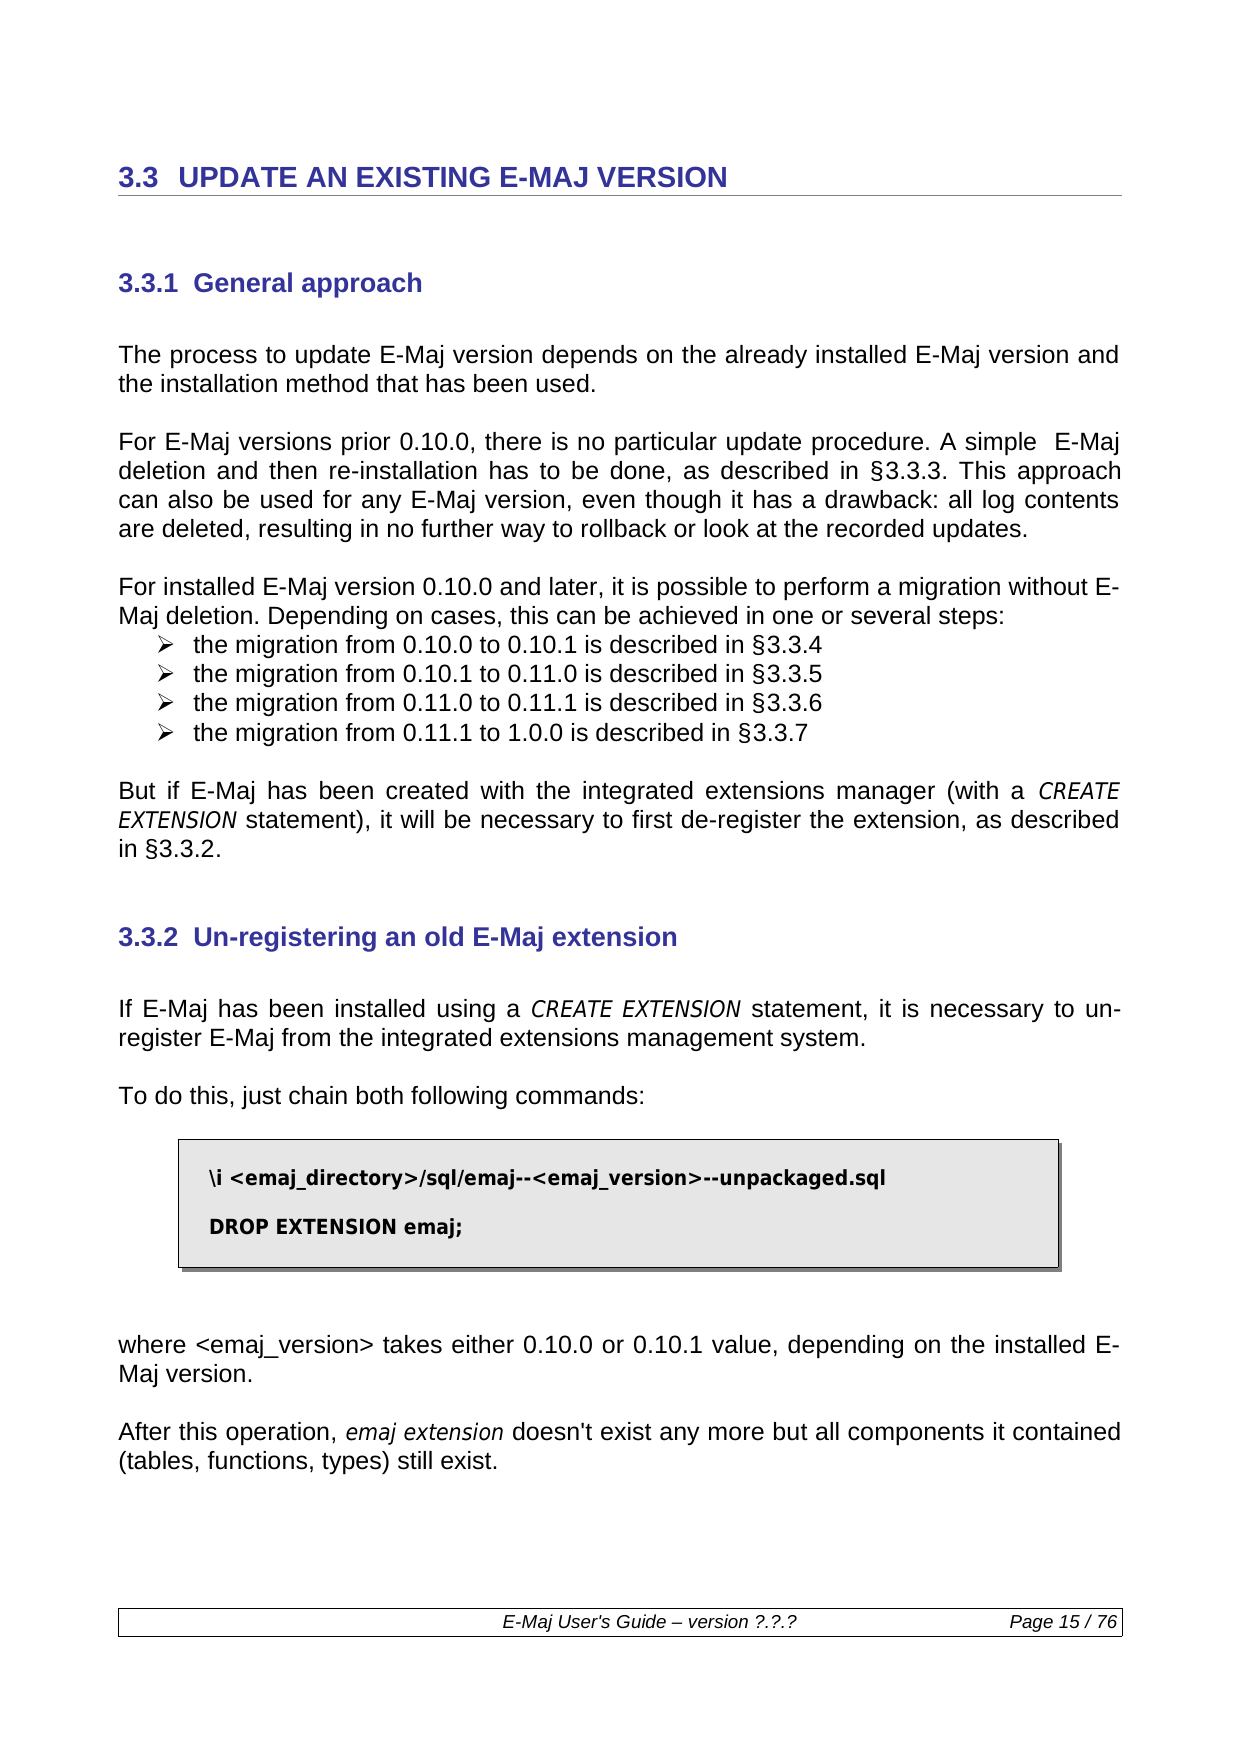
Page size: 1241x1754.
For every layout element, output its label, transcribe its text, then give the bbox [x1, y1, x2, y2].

list the migration from 0.11.1 to 1.0.0 is described in §3.3.7 [156, 717, 1122, 746]
text To do this, just chain both following commands: [118, 1081, 1122, 1110]
text After this operation, emaj extension doesn't exist any more but all components it contained (tables, functions, types) still exist. [118, 1417, 1122, 1475]
subtitle Un-registering an old E-Maj extension [118, 921, 1122, 952]
list the migration from 0.10.1 to 0.11.0 is described in §3.3.5 [156, 659, 1122, 688]
text For E-Maj versions prior 0.10.0, there is no particular update procedure. A simple E-Maj deletion and then re-installation has to be done, as described in §3.3.3. This approach can also be used for any E-Maj version, even though it has a drawback: all log contents are deleted, resulting in no further way to rollback or look at the recorded updates. [118, 427, 1122, 543]
subtitle General approach [118, 267, 1122, 298]
text But if E-Maj has been created with the integrated extensions manager (with a CREATE EXTENSION statement), it will be necessary to first de-register the extension, as described in §3.3.2. [118, 776, 1122, 863]
text DROP EXTENSION emaj; [179, 1212, 1058, 1237]
list the migration from 0.11.0 to 0.11.1 is described in §3.3.6 [156, 688, 1122, 717]
text If E-Maj has been installed using a CREATE EXTENSION statement, it is necessary to un-register E-Maj from the integrated extensions management system. [118, 993, 1122, 1052]
text For installed E-Maj version 0.10.0 and later, it is possible to perform a migration without E-Maj deletion. Depending on cases, this can be achieved in one or several steps: [118, 572, 1122, 630]
subtitle Update an existing E-Maj version [118, 160, 1122, 195]
text where <emaj_version> takes either 0.10.0 or 0.10.1 value, depending on the installed E-Maj version. [118, 1330, 1122, 1388]
text The process to update E-Maj version depends on the already installed E-Maj version and the installation method that has been used. [118, 339, 1122, 398]
text \i <emaj_directory>/sql/emaj--<emaj_version>--unpackaged.sql [179, 1163, 1058, 1188]
list the migration from 0.10.0 to 0.10.1 is described in §3.3.4 [156, 630, 1122, 659]
